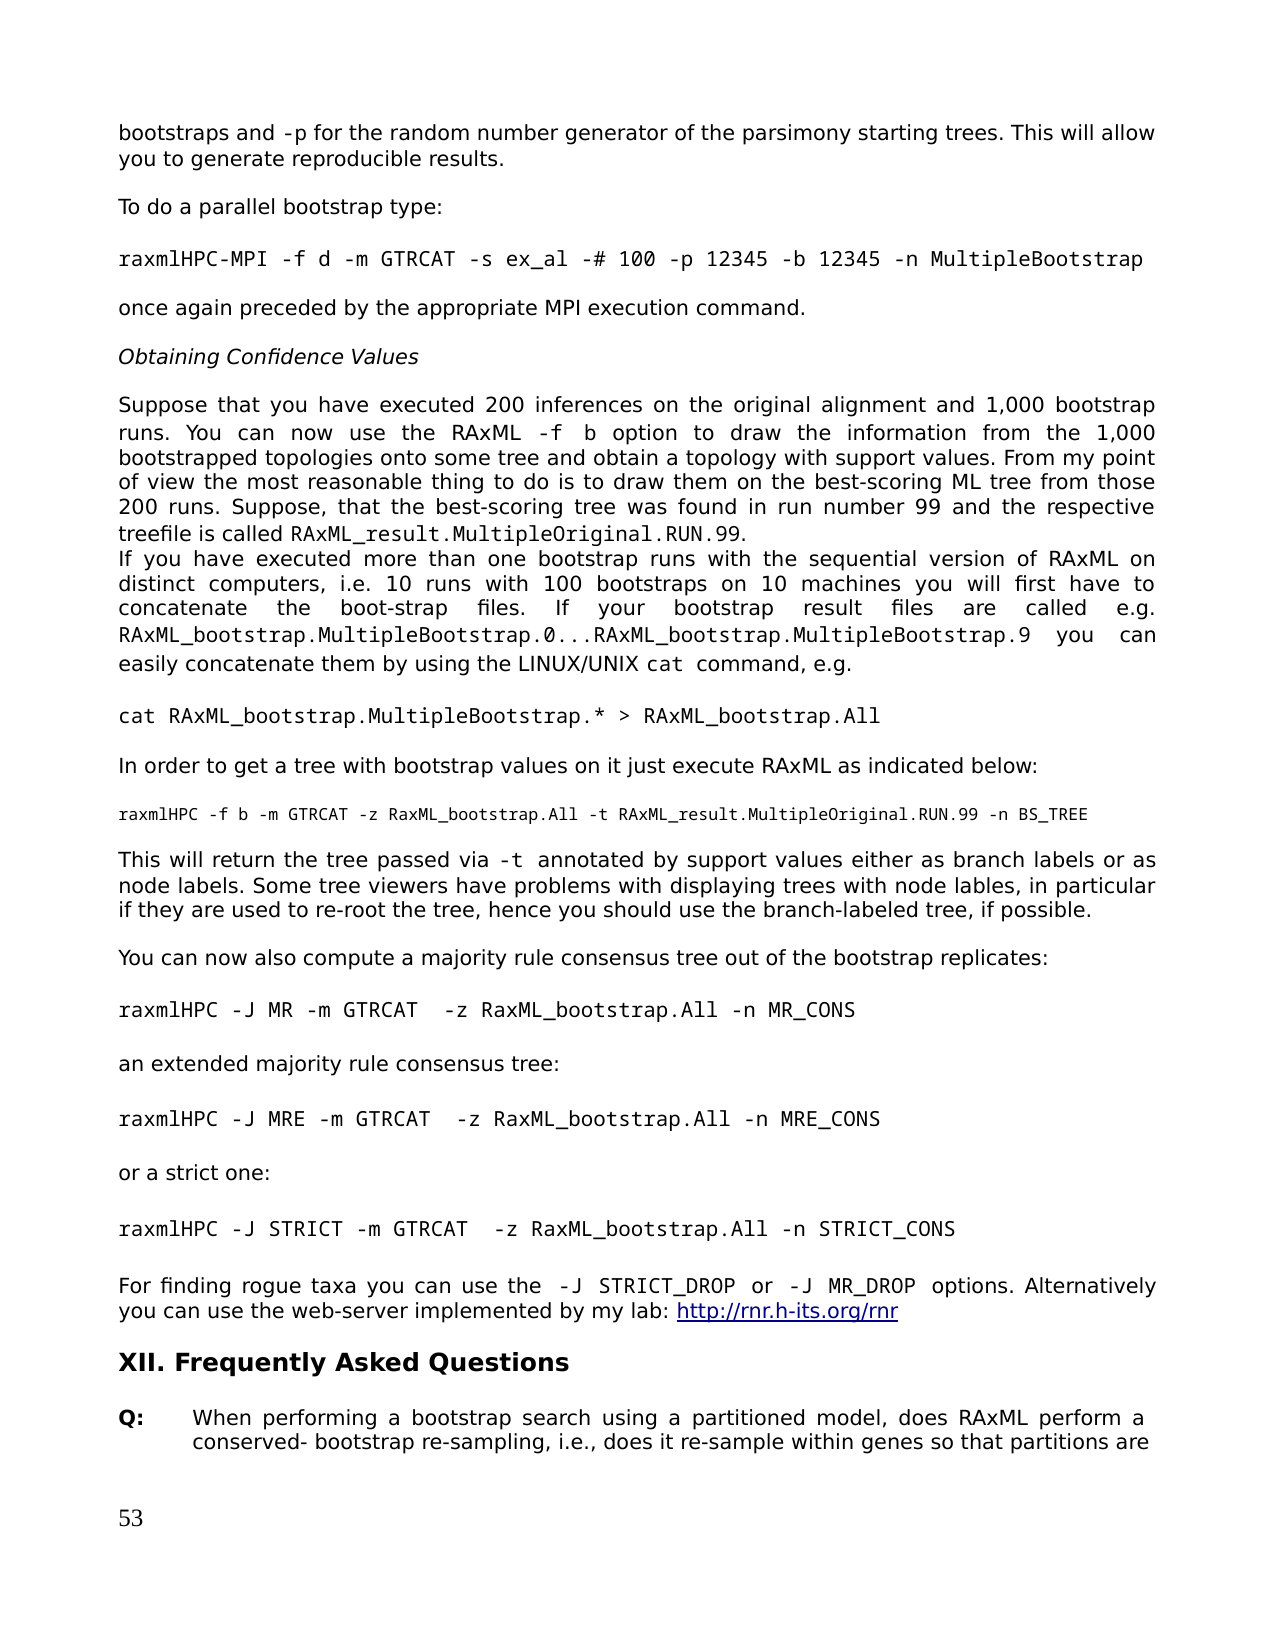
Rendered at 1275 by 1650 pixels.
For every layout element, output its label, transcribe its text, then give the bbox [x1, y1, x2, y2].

text raxmlHPC -J MR -m GTRCAT -z RaxML_bootstrap.All -n MR_CONS [118, 995, 1157, 1023]
text once again preceded by the appropriate MPI execution command. [118, 296, 1157, 321]
text raxmlHPC-MPI -f d -m GTRCAT -s ex_al -# 100 -p 12345 -b 12345 -n MultipleBootstrap [118, 244, 1157, 272]
text Q: When performing a bootstrap search using a partitioned model, does RAxML perform a conserved- bootstrap re-sampling, i.e., does it re-sample within genes so that partitions are [118, 1406, 1157, 1454]
text In order to get a tree with bootstrap values on it just execute RAxML as indicated below: [118, 754, 1157, 778]
text or a strict one: [118, 1161, 1157, 1186]
text To do a parallel bootstrap type: [118, 195, 1157, 219]
text you to generate reproducible results. [118, 147, 1157, 171]
text cat RAxML_bootstrap.MultipleBootstrap.* > RAxML_bootstrap.All [118, 701, 1157, 730]
text For finding rogue taxa you can use the -J STRICT_DROP or -J MR_DROP options. Alternatively you can use the web-server implemented by my lab: http://rnr.h-its.org/rnr [118, 1271, 1157, 1324]
text an extended majority rule consensus tree: [118, 1052, 1157, 1076]
text XII. Frequently Asked Questions [118, 1348, 1157, 1377]
text If you have executed more than one bootstrap runs with the sequential version of RAxML on distinct computers, i.e. 10 runs with 100 bootstraps on 10 machines you will first have to concatenate the boot-strap files. If your bootstrap result files are called e.g. RAxML_bootstrap.MultipleBootstrap.0...RAxML_bootstrap.MultipleBootstrap.9 you can easily concatenate them by using the LINUX/UNIX cat command, e.g. [118, 547, 1157, 677]
text bootstraps and -p for the random number generator of the parsimony starting trees. This will allow [118, 118, 1157, 147]
text Suppose that you have executed 200 inferences on the original alignment and 1,000 bootstrap runs. You can now use the RAxML -f b option to draw the information from the 1,000 bootstrapped topologies onto some tree and obtain a topology with support values. From my point of view the most reasonable thing to do is to draw them on the best-scoring ML tree from those 200 runs. Suppose, that the best-scoring tree was found in run number 99 and the respective treefile is called RAxML_result.MultipleOriginal.RUN.99. [118, 393, 1157, 547]
text raxmlHPC -J MRE -m GTRCAT -z RaxML_bootstrap.All -n MRE_CONS [118, 1104, 1157, 1133]
text You can now also compute a majority rule consensus tree out of the bootstrap replicates: [118, 946, 1157, 971]
text This will return the tree passed via -t annotated by support values either as branch labels or as node labels. Some tree viewers have problems with displaying trees with node lables, in particular if they are used to re-root the tree, hence you should use the branch-labeled tree, if possible. [118, 845, 1157, 922]
text Obtaining Confidence Values [118, 345, 1157, 369]
text raxmlHPC -f b -m GTRCAT -z RaxML_bootstrap.All -t RAxML_result.MultipleOriginal.RUN.99 -n BS_TREE [118, 803, 1157, 825]
text raxmlHPC -J STRICT -m GTRCAT -z RaxML_bootstrap.All -n STRICT_CONS [118, 1214, 1157, 1243]
